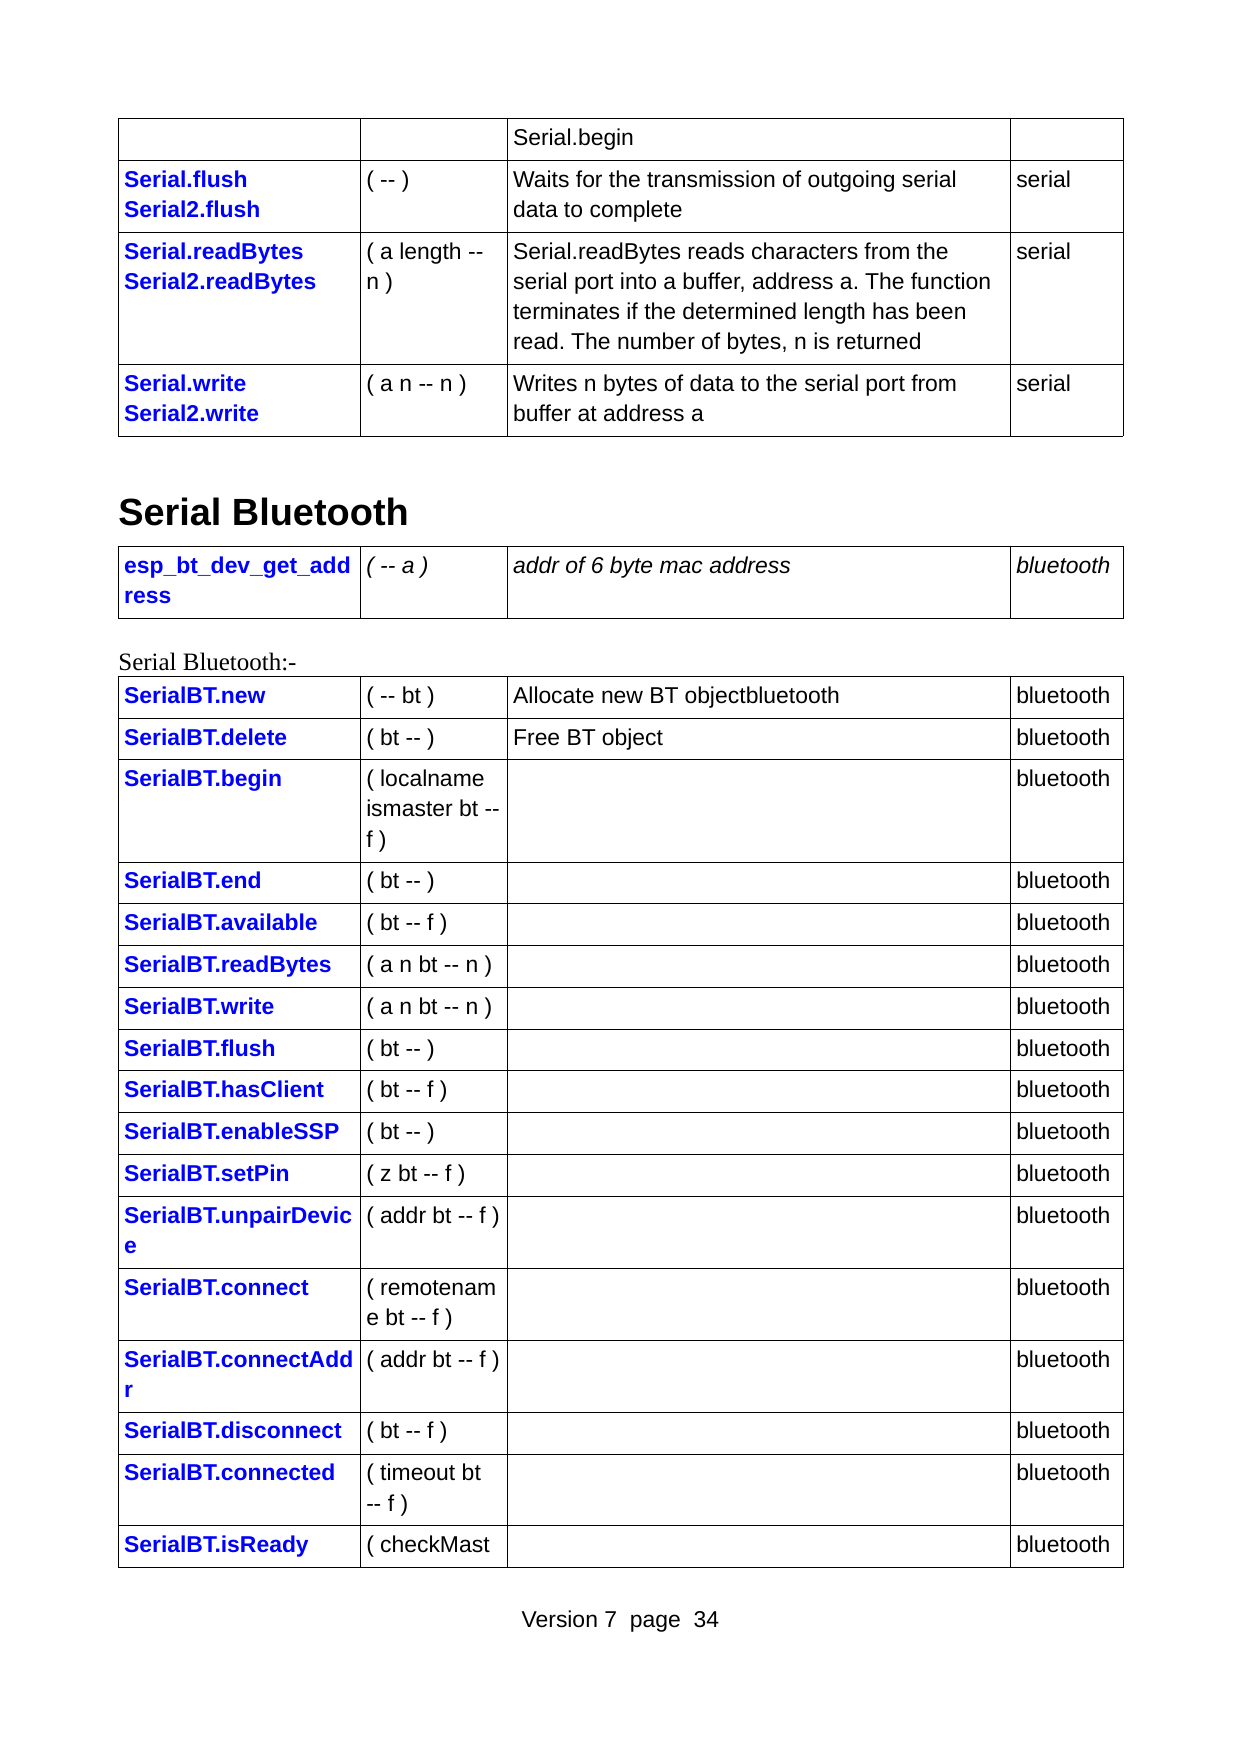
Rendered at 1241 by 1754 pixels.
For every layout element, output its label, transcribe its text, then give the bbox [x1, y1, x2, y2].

table_cell [508, 760, 1010, 862]
table_cell [508, 1269, 1010, 1340]
table_cell [119, 119, 360, 160]
table_cell bluetooth [1011, 1526, 1123, 1567]
table_cell ( a n bt -- n ) [361, 988, 507, 1029]
table_cell ( bt -- ) [361, 1030, 507, 1070]
table_cell ( remotename bt -- f ) [361, 1269, 507, 1340]
table_cell bluetooth [1011, 988, 1123, 1029]
table_cell SerialBT.connect [119, 1269, 360, 1340]
text Serial Bluetooth:- [118, 647, 1122, 676]
table_cell SerialBT.flush [119, 1030, 360, 1070]
table_header Allocate new BT objectbluetooth [508, 677, 1010, 718]
table_header addr of 6 byte mac address [508, 547, 1010, 618]
table_cell Serial.write Serial2.write [119, 365, 360, 436]
table_cell ( timeout bt -- f ) [361, 1455, 507, 1525]
table_header ( -- a ) [361, 547, 507, 618]
table_cell SerialBT.hasClient [119, 1071, 360, 1112]
table_cell SerialBT.setPin [119, 1155, 360, 1196]
table_cell bluetooth [1011, 1341, 1123, 1412]
subtitle Serial Bluetooth [118, 490, 1122, 534]
table_cell [508, 1341, 1010, 1412]
table_header esp_bt_dev_get_address [119, 547, 360, 618]
table_cell ( bt -- ) [361, 1113, 507, 1154]
table_cell Serial.flush Serial2.flush [119, 161, 360, 232]
table_cell Free BT object [508, 719, 1010, 759]
table_cell bluetooth [1011, 1455, 1123, 1525]
table_cell bluetooth [1011, 1197, 1123, 1268]
table_cell serial [1011, 365, 1123, 436]
table_cell [361, 119, 507, 160]
table_cell [508, 1413, 1010, 1453]
table_cell bluetooth [1011, 946, 1123, 987]
table_cell bluetooth [1011, 1030, 1123, 1070]
table_cell SerialBT.unpairDevice [119, 1197, 360, 1268]
table_cell ( bt -- f ) [361, 904, 507, 945]
table_cell ( -- ) [361, 161, 507, 232]
table_cell [508, 863, 1010, 903]
table_cell ( bt -- f ) [361, 1413, 507, 1453]
table_cell ( addr bt -- f ) [361, 1341, 507, 1412]
table_cell SerialBT.connectAddr [119, 1341, 360, 1412]
table_cell bluetooth [1011, 1071, 1123, 1112]
table_cell Serial.readBytes Serial2.readBytes [119, 233, 360, 364]
table_cell [508, 1030, 1010, 1070]
table_cell bluetooth [1011, 719, 1123, 759]
table_cell [508, 1071, 1010, 1112]
table_header bluetooth [1011, 547, 1123, 618]
table_cell SerialBT.isReady [119, 1526, 360, 1567]
table_cell [508, 946, 1010, 987]
table_cell Serial.begin [508, 119, 1010, 160]
table_cell [508, 1197, 1010, 1268]
table_header bluetooth [1011, 677, 1123, 718]
table_cell Writes n bytes of data to the serial port from buffer at address a [508, 365, 1010, 436]
table_cell SerialBT.readBytes [119, 946, 360, 987]
table_cell ( a length -- n ) [361, 233, 507, 364]
table_cell [508, 1155, 1010, 1196]
table_cell [508, 1455, 1010, 1525]
table_cell bluetooth [1011, 1155, 1123, 1196]
table_cell ( z bt -- f ) [361, 1155, 507, 1196]
table_cell SerialBT.write [119, 988, 360, 1029]
table_cell [508, 1526, 1010, 1567]
table_cell SerialBT.end [119, 863, 360, 903]
table_cell ( bt -- ) [361, 863, 507, 903]
table_cell ( checkMast [361, 1526, 507, 1567]
table_cell SerialBT.connected [119, 1455, 360, 1525]
table_cell ( a n bt -- n ) [361, 946, 507, 987]
table_cell SerialBT.begin [119, 760, 360, 862]
table_cell ( bt -- ) [361, 719, 507, 759]
table_cell bluetooth [1011, 904, 1123, 945]
table_cell bluetooth [1011, 1269, 1123, 1340]
table_cell serial [1011, 233, 1123, 364]
table_cell SerialBT.available [119, 904, 360, 945]
table_cell bluetooth [1011, 760, 1123, 862]
table_cell SerialBT.delete [119, 719, 360, 759]
table_cell Waits for the transmission of outgoing serial data to complete [508, 161, 1010, 232]
table_cell bluetooth [1011, 1113, 1123, 1154]
table_cell ( addr bt -- f ) [361, 1197, 507, 1268]
table_cell [1011, 119, 1123, 160]
table_cell bluetooth [1011, 863, 1123, 903]
table_cell ( localname ismaster bt -- f ) [361, 760, 507, 862]
table_cell [508, 1113, 1010, 1154]
table_cell SerialBT.disconnect [119, 1413, 360, 1453]
table_cell serial [1011, 161, 1123, 232]
table_cell ( a n -- n ) [361, 365, 507, 436]
table_cell [508, 988, 1010, 1029]
table_cell [508, 904, 1010, 945]
table_cell bluetooth [1011, 1413, 1123, 1453]
table_cell SerialBT.enableSSP [119, 1113, 360, 1154]
table_header ( -- bt ) [361, 677, 507, 718]
table_cell Serial.readBytes reads characters from the serial port into a buffer, address a. The function terminates if the determined length has been read. The number of bytes, n is returned [508, 233, 1010, 364]
table_header SerialBT.new [119, 677, 360, 718]
table_cell ( bt -- f ) [361, 1071, 507, 1112]
